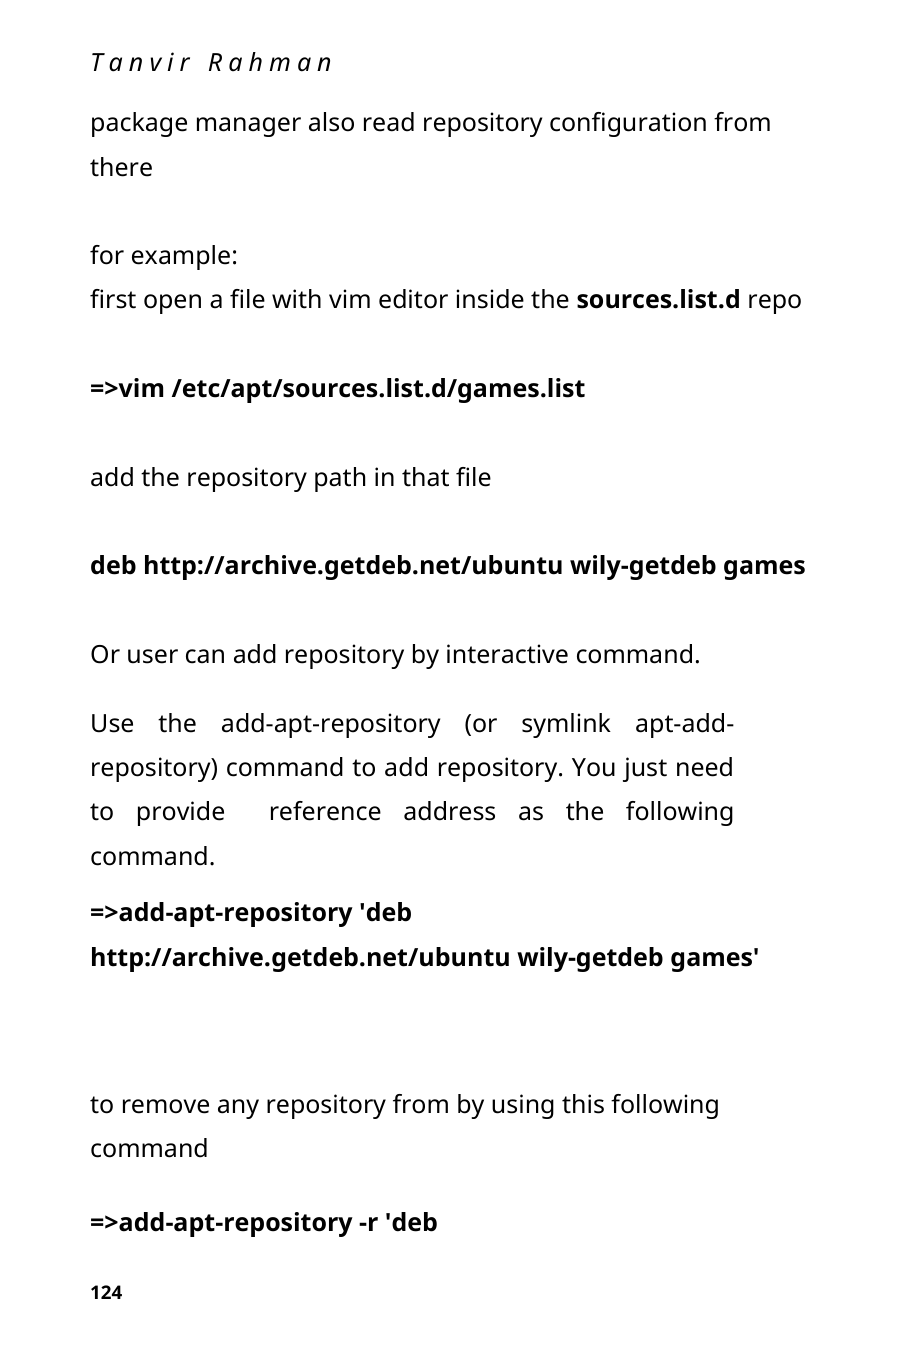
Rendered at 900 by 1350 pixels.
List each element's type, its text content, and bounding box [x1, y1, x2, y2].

text =>vim /etc/apt/sources.list.d/games.list [90, 371, 810, 405]
text for example: [90, 238, 810, 272]
text package manager also read repository configuration from there [90, 105, 810, 183]
text deb http://archive.getdeb.net/ubuntu wily-getdeb games [90, 548, 810, 582]
text to remove any repository from by using this following command [90, 1087, 810, 1165]
text add the repository path in that file [90, 459, 810, 493]
text first open a file with vim editor inside the sources.list.d repo [90, 282, 810, 316]
text =>add-apt-repository 'deb http://archive.getdeb.net/ubuntu wily-getdeb games' [90, 895, 810, 973]
text Use the add-apt-repository (or symlink apt-add-repository) command to add repository. You just need to provide reference address as the following command. [90, 706, 735, 872]
text =>add-apt-repository -r 'deb [90, 1205, 810, 1239]
text Or user can add repository by interactive command. [90, 636, 810, 670]
